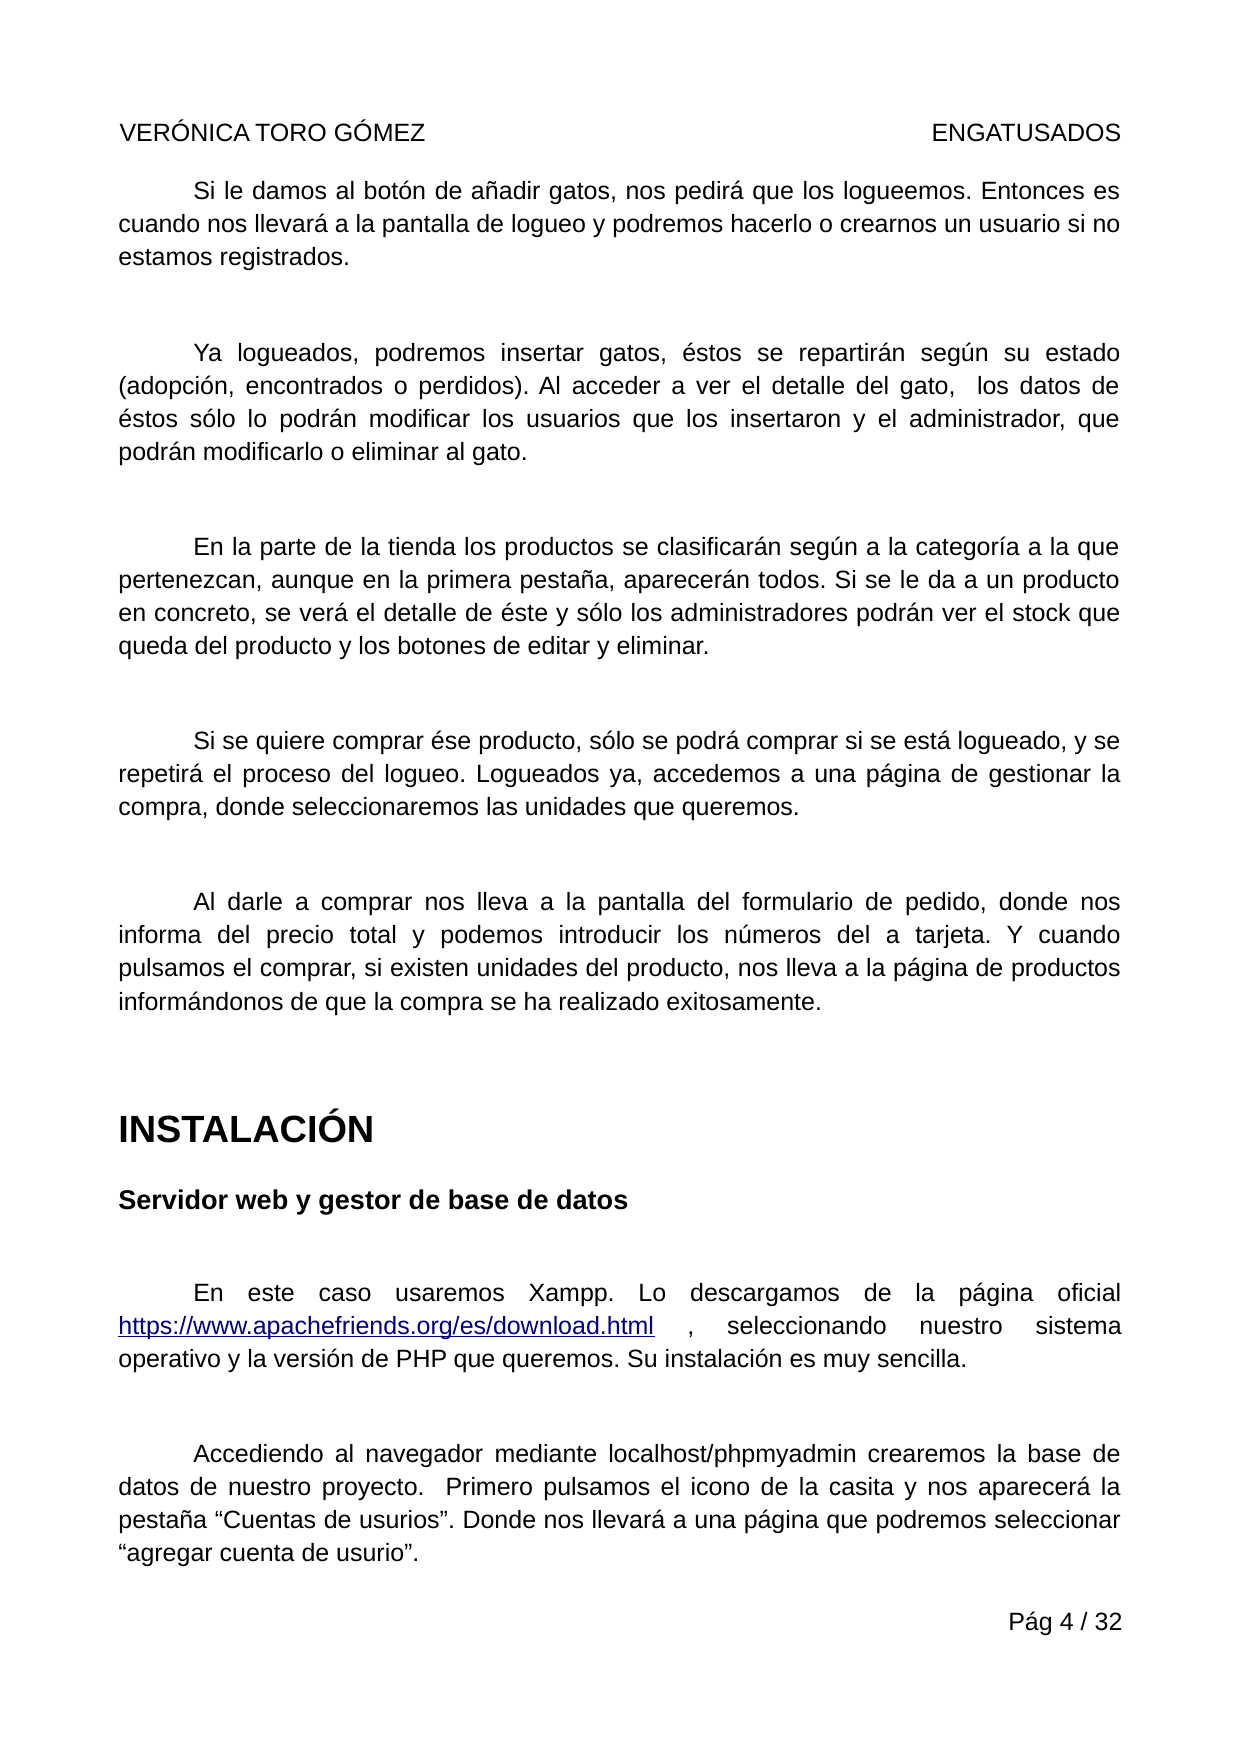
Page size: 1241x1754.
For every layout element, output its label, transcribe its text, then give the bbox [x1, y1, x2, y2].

text Si se quiere comprar ése producto, sólo se podrá comprar si se está logueado, y se repetirá el proceso del logueo. Logueados ya, accedemos a una página de gestionar la compra, donde seleccionaremos las unidades que queremos. [118, 726, 1122, 821]
text Si le damos al botón de añadir gatos, nos pedirá que los logueemos. Entonces es cuando nos llevará a la pantalla de logueo y podremos hacerlo o crearnos un usuario si no estamos registrados. [118, 176, 1122, 271]
text Ya logueados, podremos insertar gatos, éstos se repartirán según su estado (adopción, encontrados o perdidos). Al acceder a ver el detalle del gato, los datos de éstos sólo lo podrán modificar los usuarios que los insertaron y el administrador, que podrán modificarlo o eliminar al gato. [118, 338, 1122, 465]
text Accediendo al navegador mediante localhost/phpmyadmin crearemos la base de datos de nuestro proyecto. Primero pulsamos el icono de la casita y nos aparecerá la pestaña “Cuentas de usurios”. Donde nos llevará a una página que podremos seleccionar “agregar cuenta de usurio”. [118, 1439, 1122, 1567]
subtitle Servidor web y gestor de base de datos [118, 1184, 1122, 1215]
subtitle INSTALACIÓN [118, 1107, 1122, 1150]
text En la parte de la tienda los productos se clasificarán según a la categoría a la que pertenezcan, aunque en la primera pestaña, aparecerán todos. Si se le da a un producto en concreto, se verá el detalle de éste y sólo los administradores podrán ver el stock que queda del producto y los botones de editar y eliminar. [118, 532, 1122, 660]
text En este caso usaremos Xampp. Lo descargamos de la página oficial https://www.apachefriends.org/es/download.html , seleccionando nuestro sistema operativo y la versión de PHP que queremos. Su instalación es muy sencilla. [118, 1278, 1122, 1373]
text Al darle a comprar nos lleva a la pantalla del formulario de pedido, donde nos informa del precio total y podemos introducir los números del a tarjeta. Y cuando pulsamos el comprar, si existen unidades del producto, nos lleva a la página de productos informándonos de que la compra se ha realizado exitosamente. [118, 887, 1122, 1015]
